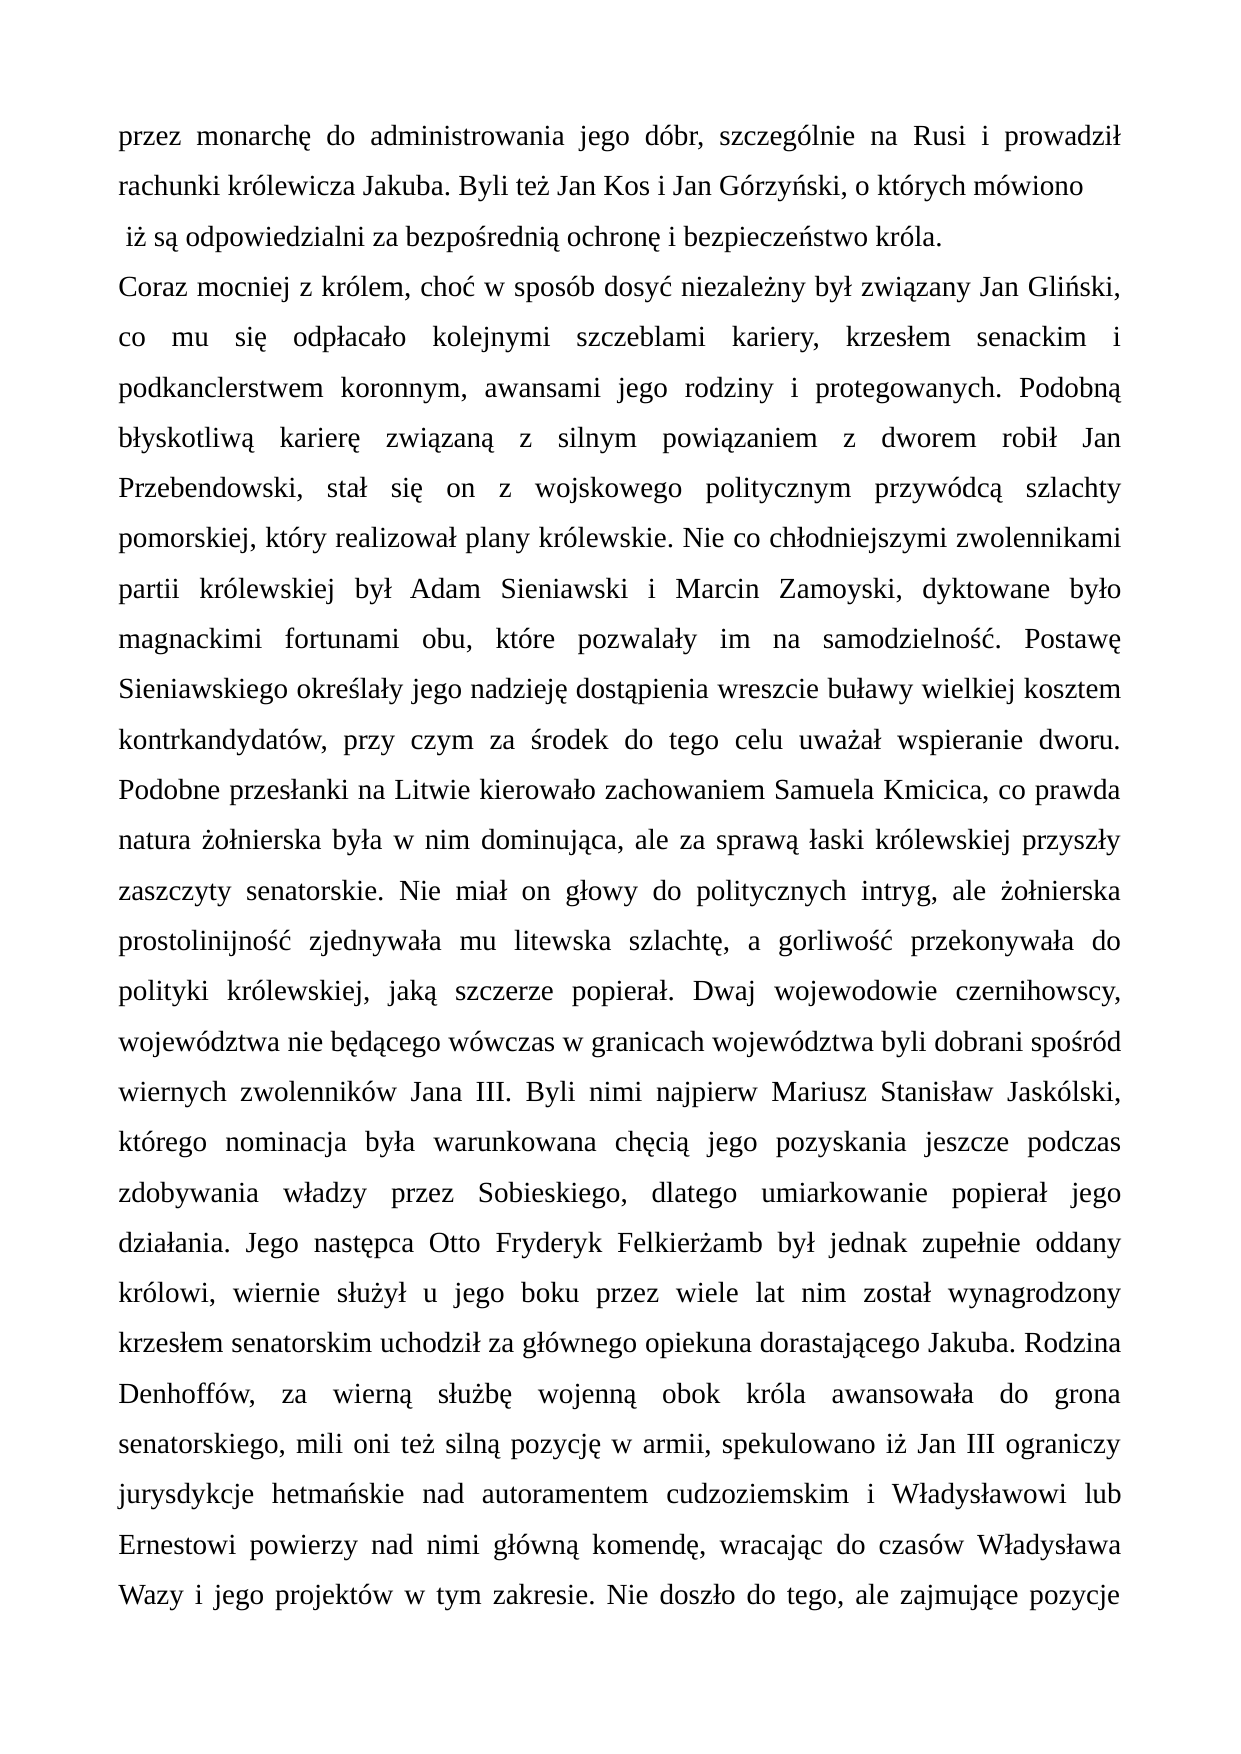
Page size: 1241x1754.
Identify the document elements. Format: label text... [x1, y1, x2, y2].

text iż są odpowiedzialni za bezpośrednią ochronę i bezpieczeństwo króla. [118, 219, 1122, 252]
text przez monarchę do administrowania jego dóbr, szczególnie na Rusi i prowadził rachunki królewicza Jakuba. Byli też Jan Kos i Jan Górzyński, o których mówiono [118, 118, 1122, 202]
text Coraz mocniej z królem, choć w sposób dosyć niezależny był związany Jan Gliński, co mu się odpłacało kolejnymi szczeblami kariery, krzesłem senackim i podkanclerstwem koronnym, awansami jego rodziny i protegowanych. Podobną błyskotliwą karierę związaną z silnym powiązaniem z dworem robił Jan Przebendowski, stał się on z wojskowego politycznym przywódcą szlachty pomorskiej, który realizował plany królewskie. Nie co chłodniejszymi zwolennikami partii królewskiej był Adam Sieniawski i Marcin Zamoyski, dyktowane było magnackimi fortunami obu, które pozwalały im na samodzielność. Postawę Sieniawskiego określały jego nadzieję dostąpienia wreszcie buławy wielkiej kosztem kontrkandydatów, przy czym za środek do tego celu uważał wspieranie dworu. Podobne przesłanki na Litwie kierowało zachowaniem Samuela Kmicica, co prawda natura żołnierska była w nim dominująca, ale za sprawą łaski królewskiej przyszły zaszczyty senatorskie. Nie miał on głowy do politycznych intryg, ale żołnierska prostolinijność zjednywała mu litewska szlachtę, a gorliwość przekonywała do polityki królewskiej, jaką szczerze popierał. Dwaj wojewodowie czernihowscy, województwa nie będącego wówczas w granicach województwa byli dobrani spośród wiernych zwolenników Jana III. Byli nimi najpierw Mariusz Stanisław Jaskólski, którego nominacja była warunkowana chęcią jego pozyskania jeszcze podczas zdobywania władzy przez Sobieskiego, dlatego umiarkowanie popierał jego działania. Jego następca Otto Fryderyk Felkierżamb był jednak zupełnie oddany królowi, wiernie służył u jego boku przez wiele lat nim został wynagrodzony krzesłem senatorskim uchodził za głównego opiekuna dorastającego Jakuba. Rodzina Denhoffów, za wierną służbę wojenną obok króla awansowała do grona senatorskiego, mili oni też silną pozycję w armii, spekulowano iż Jan III ograniczy jurysdykcje hetmańskie nad autoramentem cudzoziemskim i Władysławowi lub Ernestowi powierzy nad nimi główną komendę, wracając do czasów Władysława Wazy i jego projektów w tym zakresie. Nie doszło do tego, ale zajmujące pozycje [118, 269, 1122, 1611]
